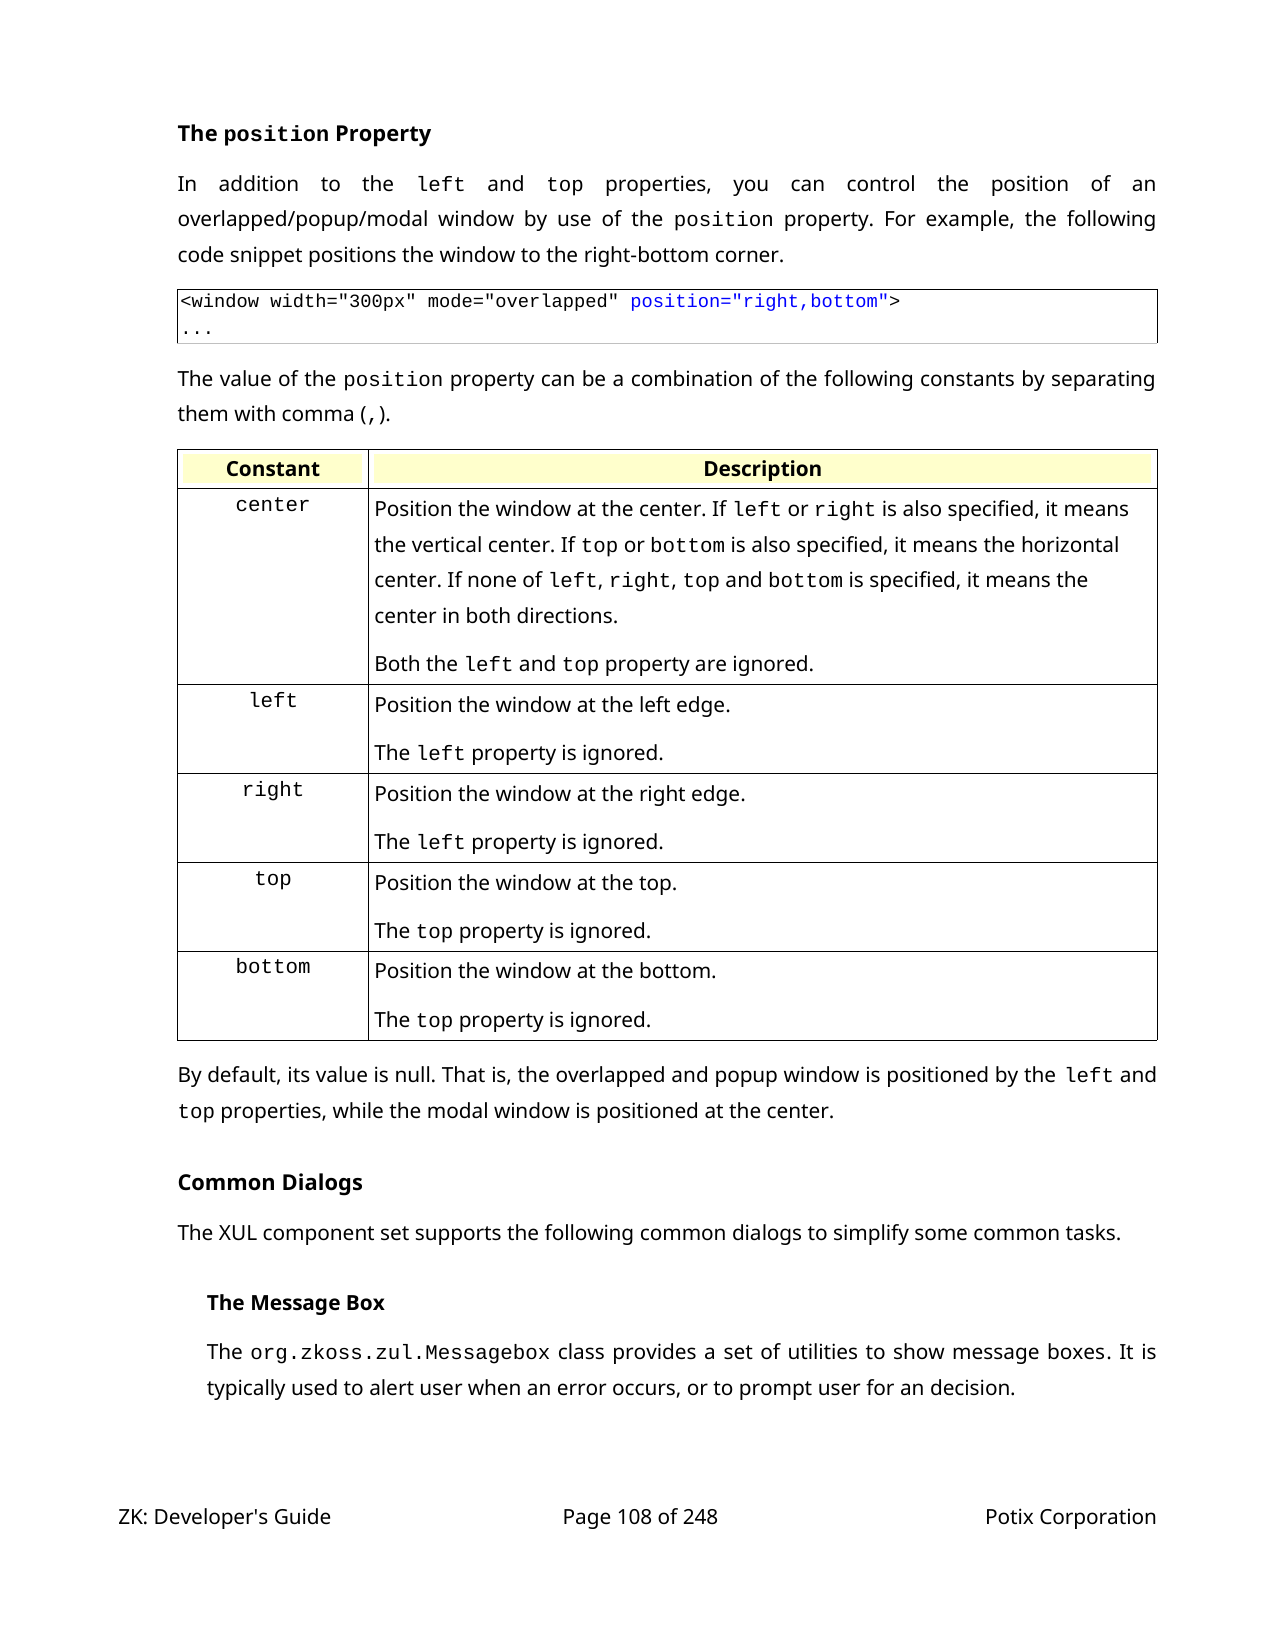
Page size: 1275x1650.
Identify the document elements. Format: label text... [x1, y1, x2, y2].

table_cell Position the window at the left edge. The left property is ignored. [369, 685, 1157, 773]
subtitle Common Dialogs [177, 1167, 1157, 1197]
subtitle The position Property [177, 118, 1157, 148]
table_cell center [178, 489, 368, 684]
table_cell Position the window at the top. The top property is ignored. [369, 863, 1157, 951]
text The XUL component set supports the following common dialogs to simplify some common tasks. [177, 1218, 1157, 1246]
text In addition to the left and top properties, you can control the position of an overlapped/popup/modal window by use of the position property. For example, the following code snippet positions the window to the right-bottom corner. [177, 169, 1157, 268]
subtitle The Message Box [207, 1288, 1157, 1317]
text <window width="300px" mode="overlapped" position="right,bottom"> [178, 290, 1157, 313]
table_cell bottom [178, 952, 368, 1040]
text ... [178, 316, 1157, 343]
table_cell top [178, 863, 368, 951]
table_cell right [178, 774, 368, 862]
table_header Description [369, 450, 1157, 488]
table_cell Position the window at the bottom. The top property is ignored. [369, 952, 1157, 1040]
table_header Constant [178, 450, 368, 488]
table_cell left [178, 685, 368, 773]
text The value of the position property can be a combination of the following constants by separating them with comma (,). [177, 364, 1157, 428]
text By default, its value is null. That is, the overlapped and popup window is positioned by the left and top properties, while the modal window is positioned at the center. [177, 1060, 1157, 1124]
table_cell Position the window at the right edge. The left property is ignored. [369, 774, 1157, 862]
table_cell Position the window at the center. If left or right is also specified, it means the vertical center. If top or bottom is also specified, it means the horizontal center. If none of left, right, top and bottom is specified, it means the center in both directions. Both the left and top property are ignored. [369, 489, 1157, 684]
text The org.zkoss.zul.Messagebox class provides a set of utilities to show message boxes. It is typically used to alert user when an error occurs, or to prompt user for an decision. [207, 1337, 1157, 1401]
